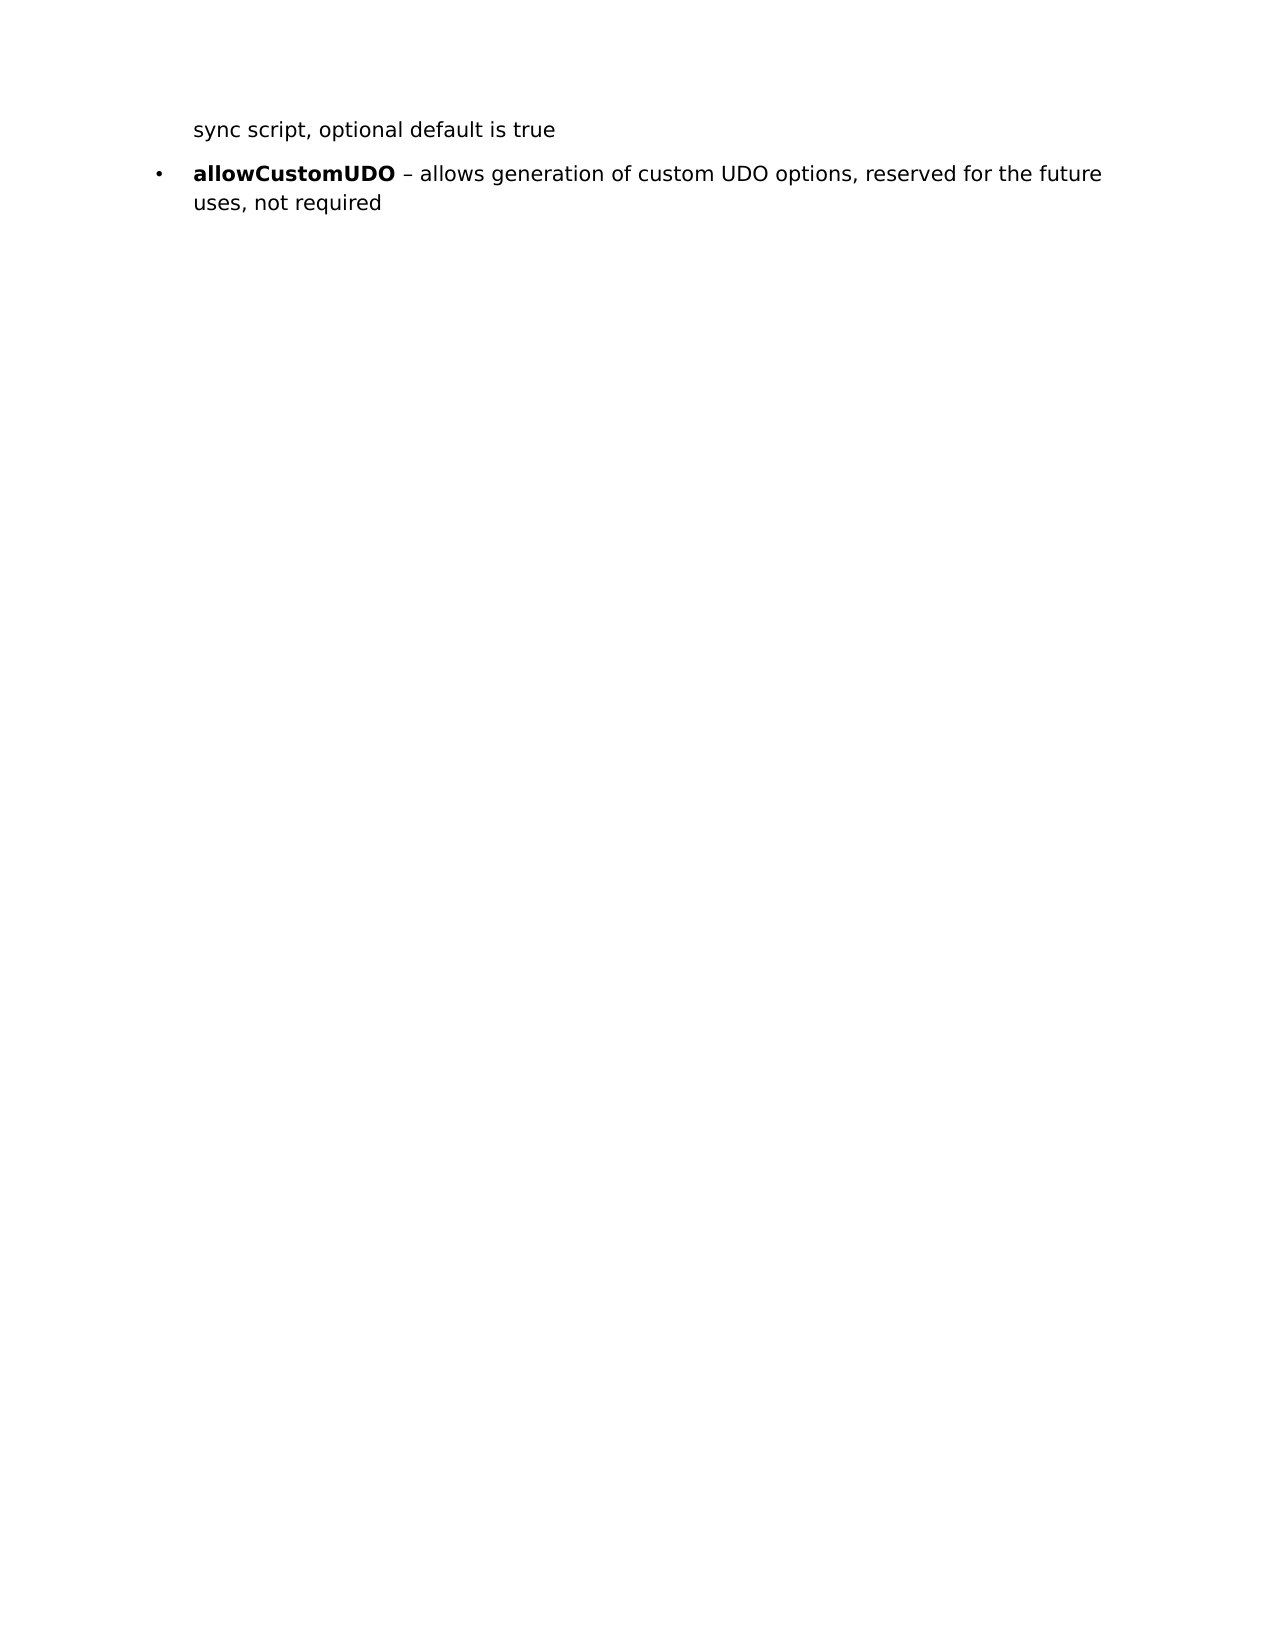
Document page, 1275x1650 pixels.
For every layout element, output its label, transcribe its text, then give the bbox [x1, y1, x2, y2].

list allowCustomUDO – allows generation of custom UDO options, reserved for the future uses, not required [156, 162, 1157, 215]
list sync script, optional default is true [156, 118, 1157, 142]
